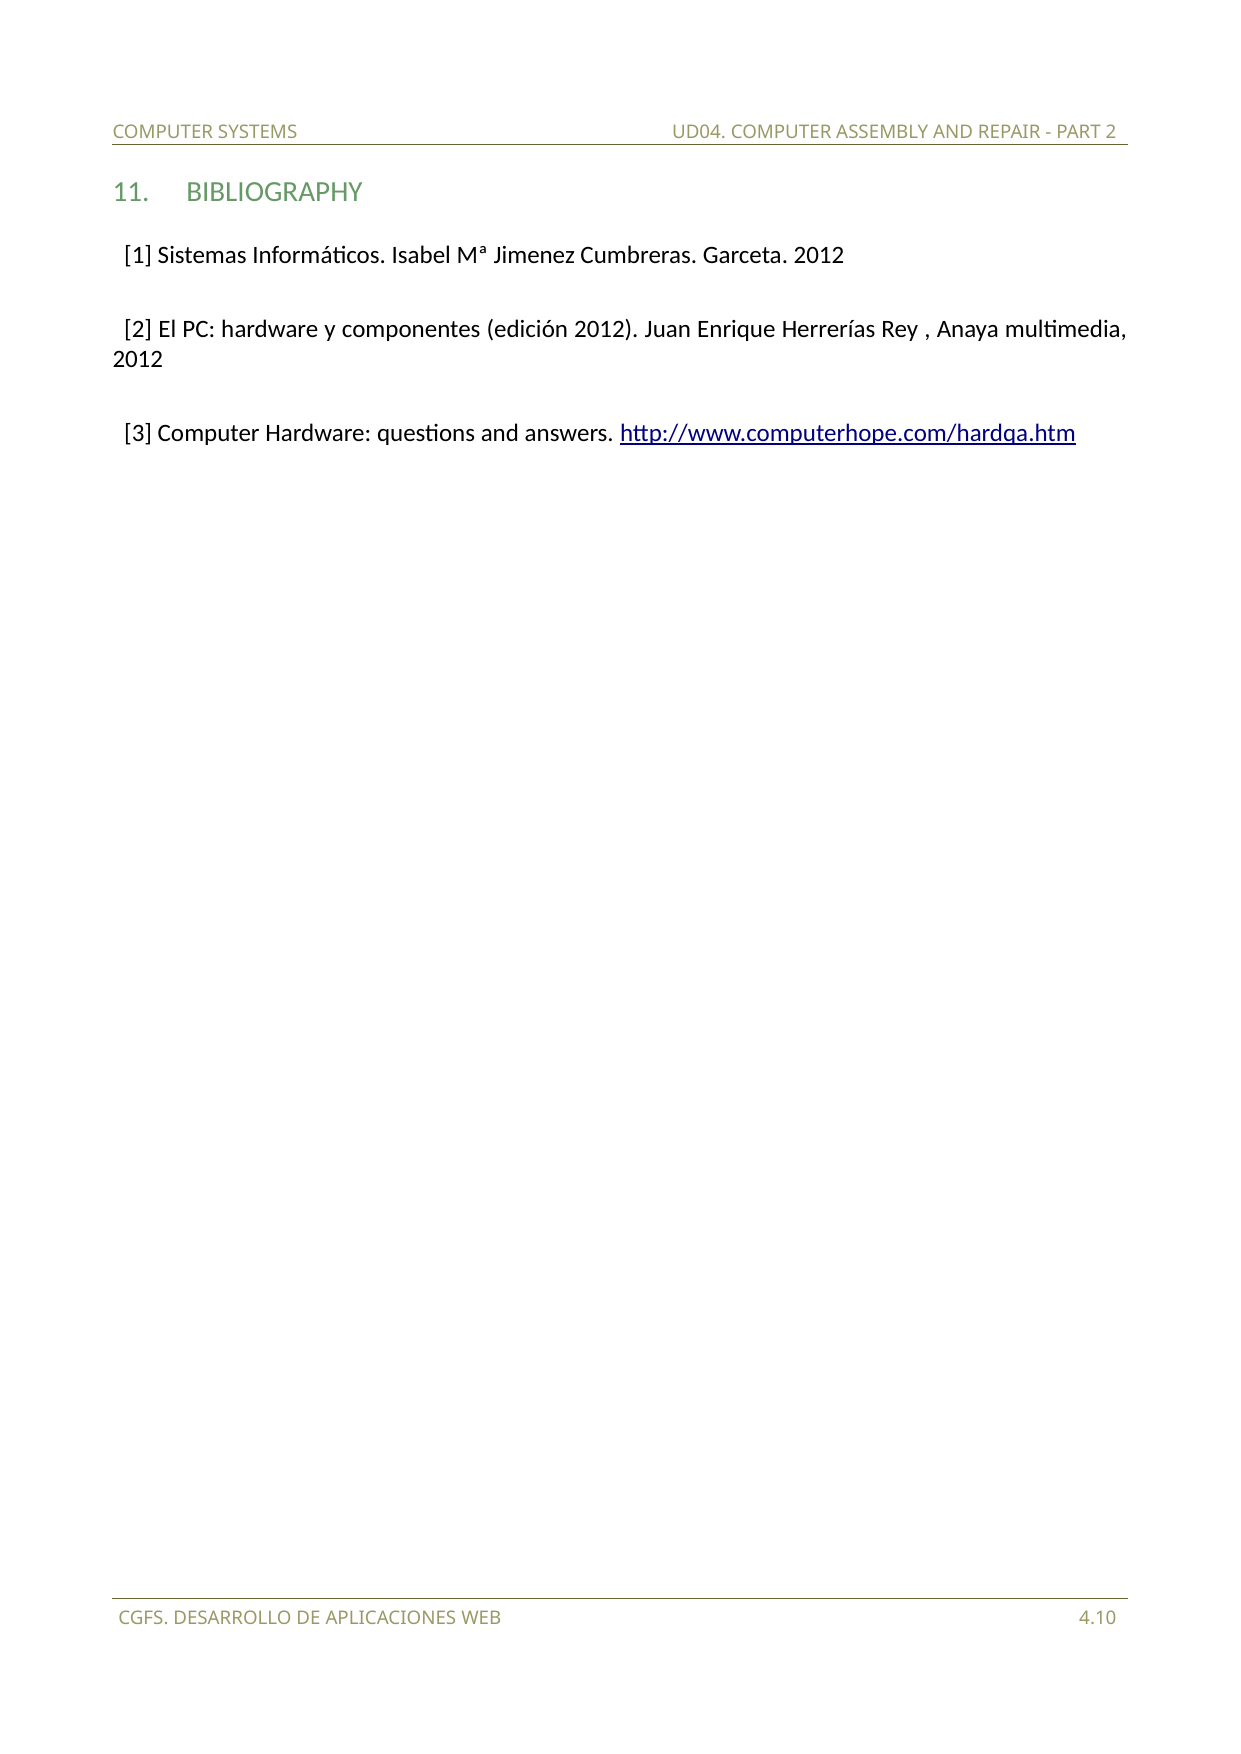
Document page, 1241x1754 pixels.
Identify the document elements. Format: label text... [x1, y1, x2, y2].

text [1] Sistemas Informáticos. Isabel Mª Jimenez Cumbreras. Garceta. 2012 [112, 239, 1128, 269]
subtitle Bibliography [112, 173, 1128, 209]
text [2] El PC: hardware y componentes (edición 2012). Juan Enrique Herrerías Rey , Anaya multimedia, 2012 [112, 313, 1128, 374]
text [3] Computer Hardware: questions and answers. http://www.computerhope.com/hardqa.htm [112, 417, 1128, 448]
